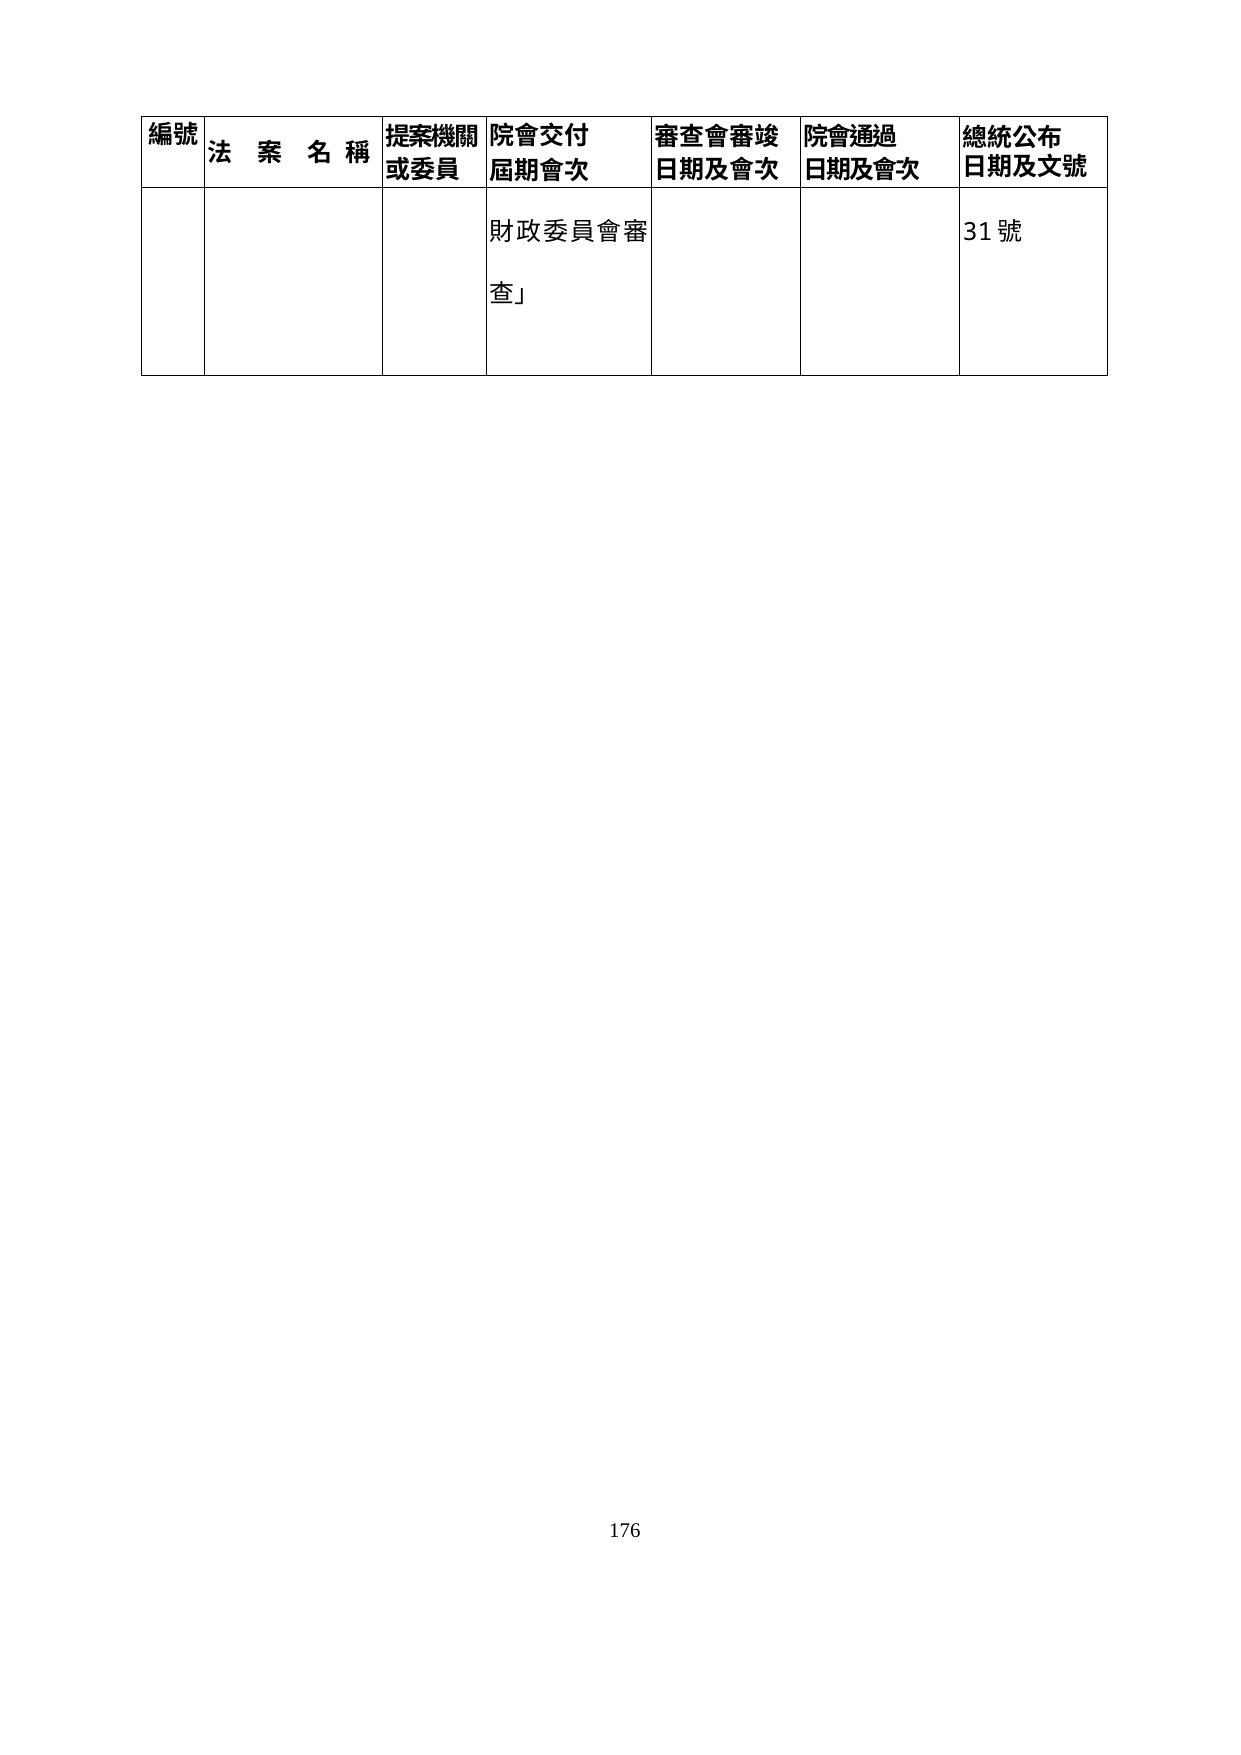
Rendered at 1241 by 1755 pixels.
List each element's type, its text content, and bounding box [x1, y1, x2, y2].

table_header 院會交付 屆期會次 [487, 117, 651, 187]
table_header 審查會審竣 日期及會次 [652, 117, 800, 187]
table_cell 31號 [960, 188, 1107, 375]
table_cell [142, 188, 204, 375]
table_header 法 案 名 稱 [205, 117, 382, 187]
table_header 總統公布 日期及文號 [960, 117, 1107, 187]
table_header 院會通過 日期及會次 [801, 117, 959, 187]
table_cell [383, 188, 486, 375]
table_header 編號 [142, 117, 204, 187]
table_cell 財政委員會審查」 [487, 188, 651, 375]
table_cell [205, 188, 382, 375]
table_cell [652, 188, 800, 375]
table_cell [801, 188, 959, 375]
table_header 提案機關 或委員 [383, 117, 486, 187]
